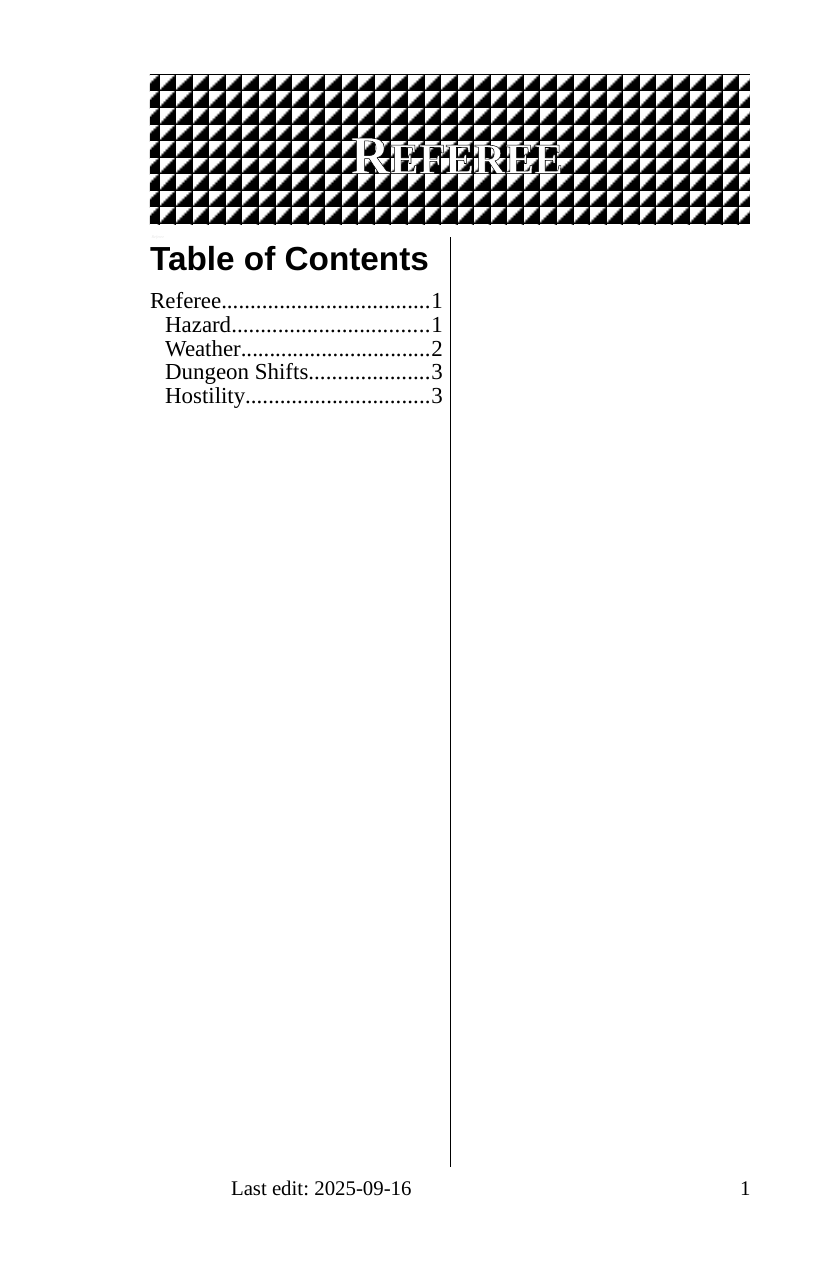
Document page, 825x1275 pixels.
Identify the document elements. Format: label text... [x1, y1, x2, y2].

picture [149, 74, 750, 225]
text Hazard 1 [165, 313, 442, 337]
text Weather 2 [165, 337, 442, 361]
text Dungeon Shifts 3 [165, 361, 442, 384]
text Referee 1 [150, 290, 442, 313]
text Hostility 3 [165, 384, 442, 408]
subtitle Table of Contents [150, 239, 442, 278]
